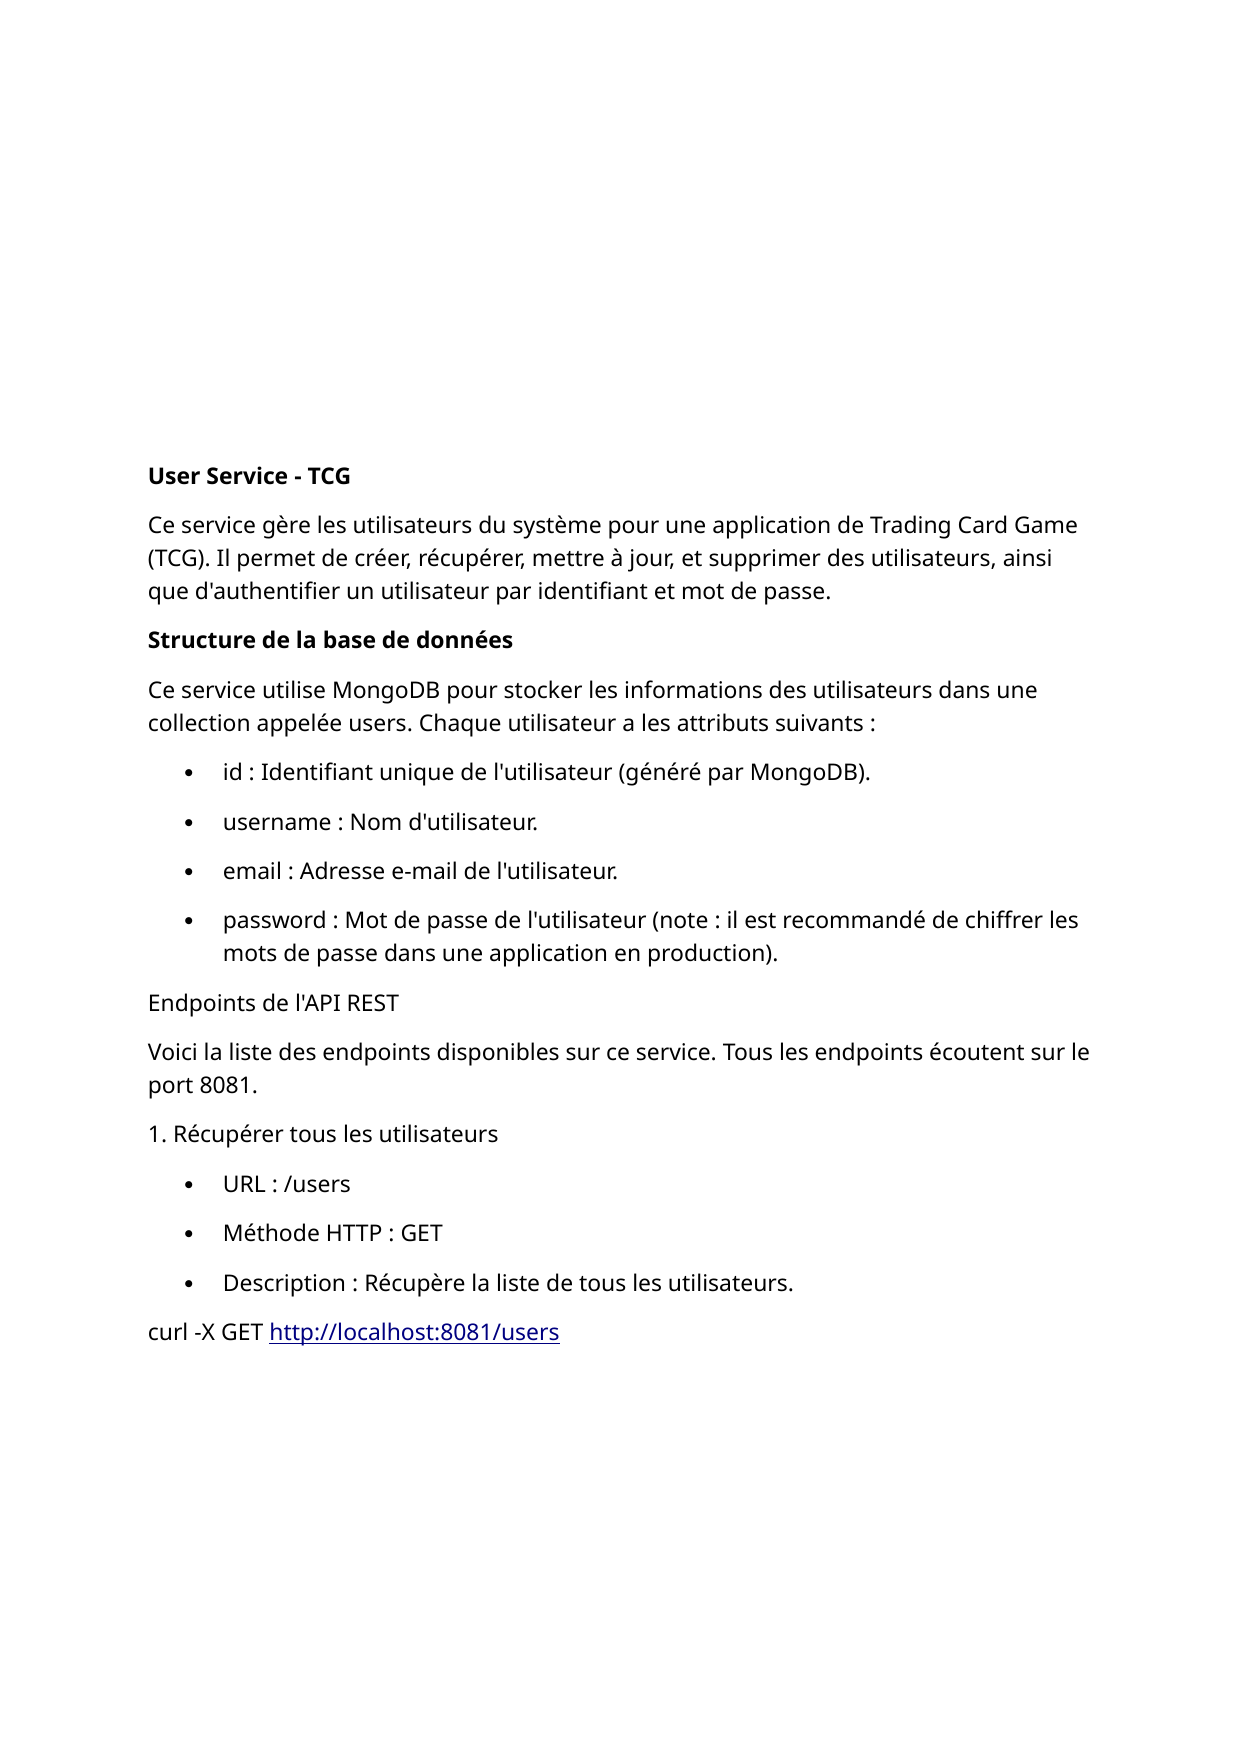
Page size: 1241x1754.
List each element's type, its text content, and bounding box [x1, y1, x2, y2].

text Voici la liste des endpoints disponibles sur ce service. Tous les endpoints écoutent sur le port 8081. [148, 1036, 1093, 1100]
list Méthode HTTP : GET [185, 1217, 1093, 1249]
text Ce service utilise MongoDB pour stocker les informations des utilisateurs dans une collection appelée users. Chaque utilisateur a les attributs suivants : [148, 674, 1093, 738]
text curl -X GET http://localhost:8081/users [148, 1316, 1093, 1348]
list Description : Récupère la liste de tous les utilisateurs. [185, 1267, 1093, 1298]
list email : Adresse e-mail de l'utilisateur. [185, 855, 1093, 886]
text Endpoints de l'API REST [148, 987, 1093, 1018]
list username : Nom d'utilisateur. [185, 805, 1093, 837]
list password : Mot de passe de l'utilisateur (note : il est recommandé de chiffrer les mots de passe dans une application en production). [185, 904, 1093, 968]
text Ce service gère les utilisateurs du système pour une application de Trading Card Game (TCG). Il permet de créer, récupérer, mettre à jour, et supprimer des utilisateurs, ainsi que d'authentifier un utilisateur par identifiant et mot de passe. [148, 509, 1093, 606]
text Structure de la base de données [148, 624, 1093, 655]
text User Service - TCG [148, 459, 1093, 491]
text 1. Récupérer tous les utilisateurs [148, 1118, 1093, 1150]
list id : Identifiant unique de l'utilisateur (généré par MongoDB). [185, 756, 1093, 787]
list URL : /users [185, 1168, 1093, 1199]
